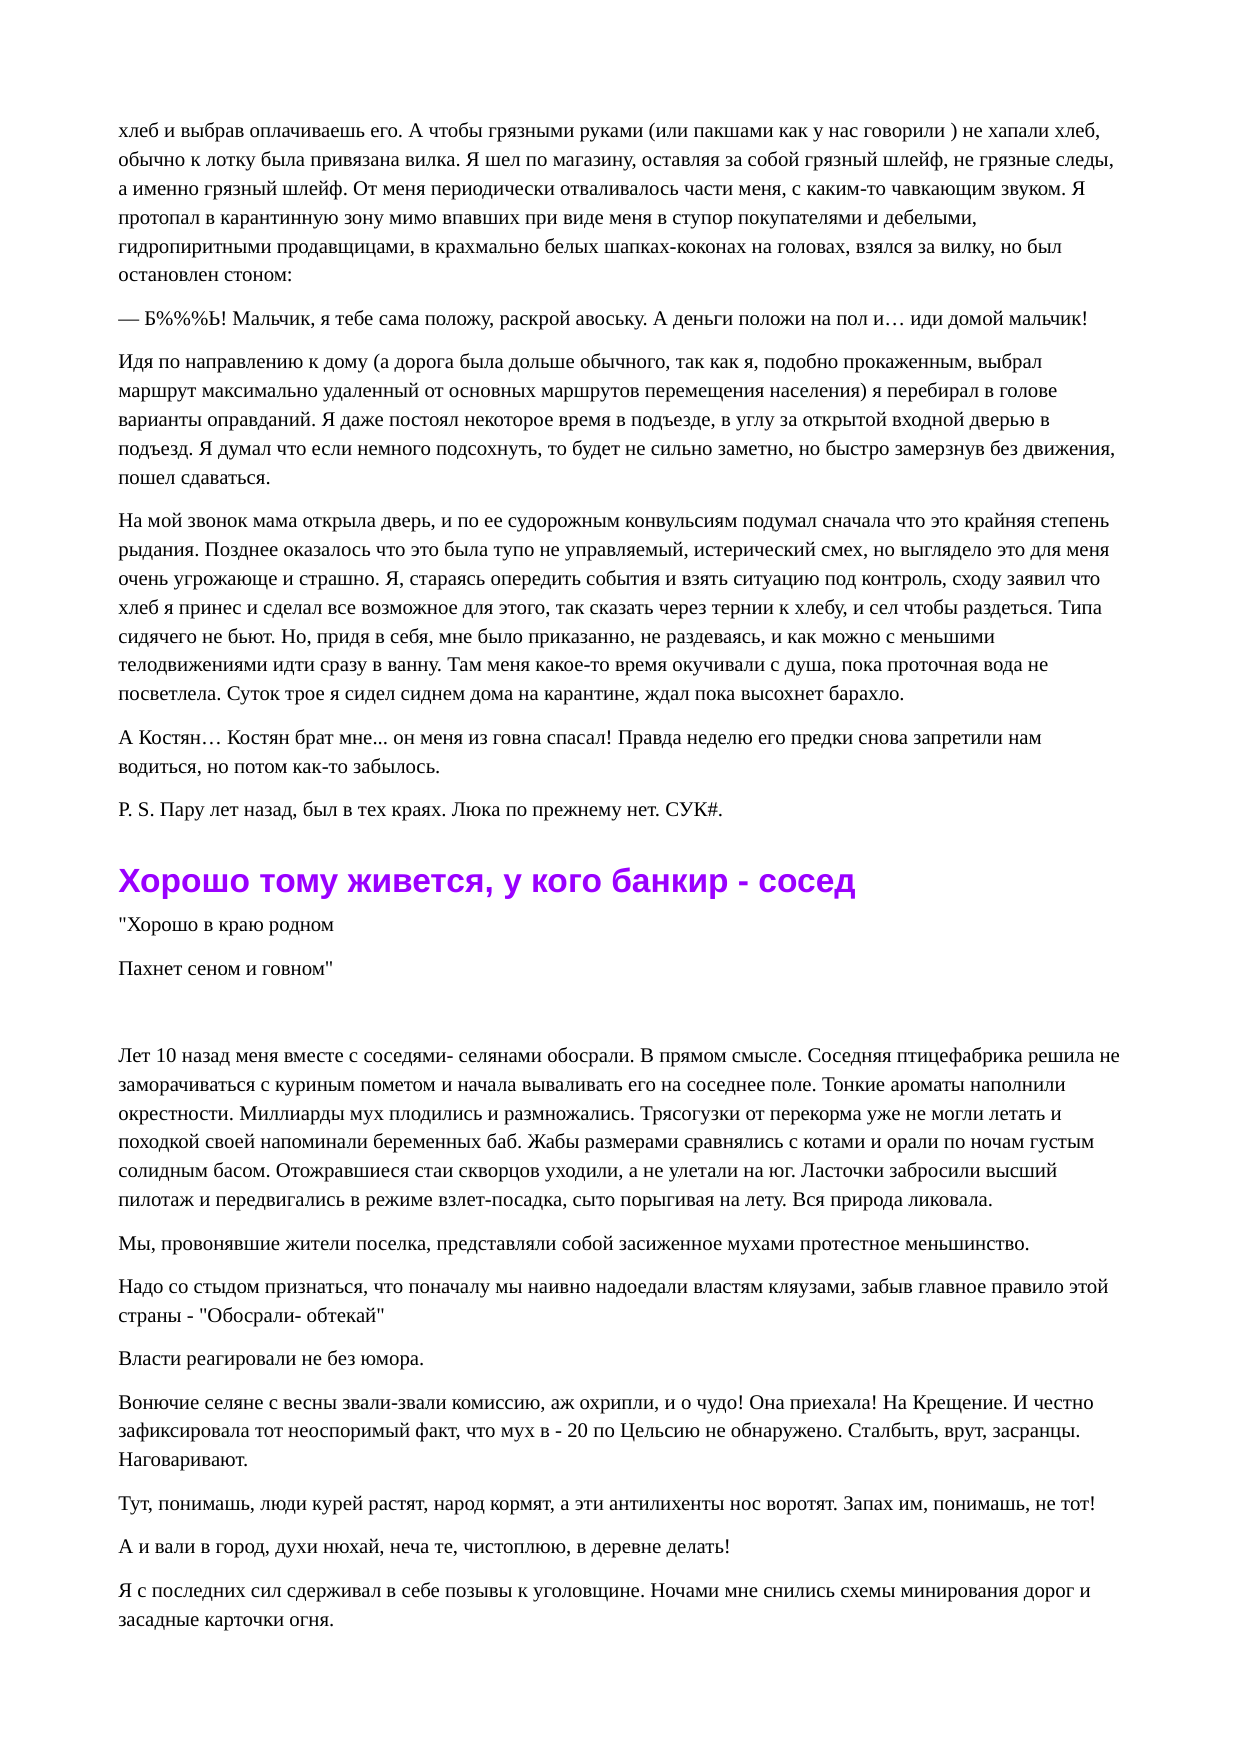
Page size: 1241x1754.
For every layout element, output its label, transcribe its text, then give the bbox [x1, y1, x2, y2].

text На мой звонок мама открыла дверь, и по ее судорожным конвульсиям подумал сначала что это крайняя степень рыдания. Позднее оказалось что это была тупо не управляемый, истерический смех, но выглядело это для меня очень угрожающе и страшно. Я, стараясь опередить события и взять ситуацию под контроль, сходу заявил что хлеб я принес и сделал все возможное для этого, так сказать через тернии к хлебу, и сел чтобы раздеться. Типа сидячего не бьют. Но, придя в себя, мне было приказанно, не раздеваясь, и как можно с меньшими телодвижениями идти сразу в ванну. Там меня какое-то время окучивали с душа, пока проточная вода не посветлела. Суток трое я сидел сиднем дома на карантине, ждал пока высохнет барахло. [118, 508, 1122, 705]
text Вонючие селяне с весны звали-звали комиссию, аж охрипли, и о чудо! Она приехала! На Крещение. И честно зафиксировала тот неоспоримый факт, что мух в - 20 по Цельсию не обнаружено. Сталбыть, врут, засранцы. Наговаривают. [118, 1389, 1122, 1471]
text Надо со стыдом признаться, что поначалу мы наивно надоедали властям кляузами, забыв главное правило этой страны - "Обосрали- обтекай" [118, 1274, 1122, 1327]
subtitle Хорошо тому живется, у кого банкир - сосед [118, 861, 1122, 900]
text Мы, провонявшие жители поселка, представляли собой засиженное мухами протестное меньшинство. [118, 1230, 1122, 1254]
text Идя по направлению к дому (а дорога была дольше обычного, так как я, подобно прокаженным, выбрал маршрут максимально удаленный от основных маршрутов перемещения населения) я перебирал в голове варианты оправданий. Я даже постоял некоторое время в подъезде, в углу за открытой входной дверью в подъезд. Я думал что если немного подсохнуть, то будет не сильно заметно, но быстро замерзнув без движения, пошел сдаваться. [118, 349, 1122, 489]
text Пахнет сеном и говном" [118, 956, 1122, 980]
text — Б%%%Ь! Мальчик, я тебе сама положу, раскрой авоську. А деньги положи на пол и… иди домой мальчик! [118, 306, 1122, 330]
text "Хорошо в краю родном [118, 912, 1122, 936]
text Тут, понимашь, люди курей растят, народ кормят, а эти антилихенты нос воротят. Запах им, понимашь, не тот! [118, 1491, 1122, 1515]
text Я с последних сил сдерживал в себе позывы к уголовщине. Ночами мне снились схемы минирования дорог и засадные карточки огня. [118, 1578, 1122, 1631]
text хлеб и выбрав оплачиваешь его. А чтобы грязными руками (или пакшами как у нас говорили ) не хапали хлеб, обычно к лотку была привязана вилка. Я шел по магазину, оставляя за собой грязный шлейф, не грязные следы, а именно грязный шлейф. От меня периодически отваливалось части меня, с каким-то чавкающим звуком. Я протопал в карантинную зону мимо впавших при виде меня в ступор покупателями и дебелыми, гидропиритными продавщицами, в крахмально белых шапках-коконах на головах, взялся за вилку, но был остановлен стоном: [118, 118, 1122, 286]
text Власти реагировали не без юмора. [118, 1346, 1122, 1370]
text P. S. Пару лет назад, был в тех краях. Люка по прежнему нет. СУК#. [118, 797, 1122, 821]
text Лет 10 назад меня вместе с соседями- селянами обосрали. В прямом смысле. Соседняя птицефабрика решила не заморачиваться с куриным пометом и начала вываливать его на соседнее поле. Тонкие ароматы наполнили окрестности. Миллиарды мух плодились и размножались. Трясогузки от перекорма уже не могли летать и походкой своей напоминали беременных баб. Жабы размерами сравнялись с котами и орали по ночам густым солидным басом. Отожравшиеся стаи скворцов уходили, а не улетали на юг. Ласточки забросили высший пилотаж и передвигались в режиме взлет-посадка, сыто порыгивая на лету. Вся природа ликовала. [118, 1043, 1122, 1211]
text А и вали в город, духи нюхай, неча те, чистоплюю, в деревне делать! [118, 1534, 1122, 1558]
text А Костян… Костян брат мне... он меня из говна спасал! Правда неделю его предки снова запретили нам водиться, но потом как-то забылось. [118, 725, 1122, 778]
